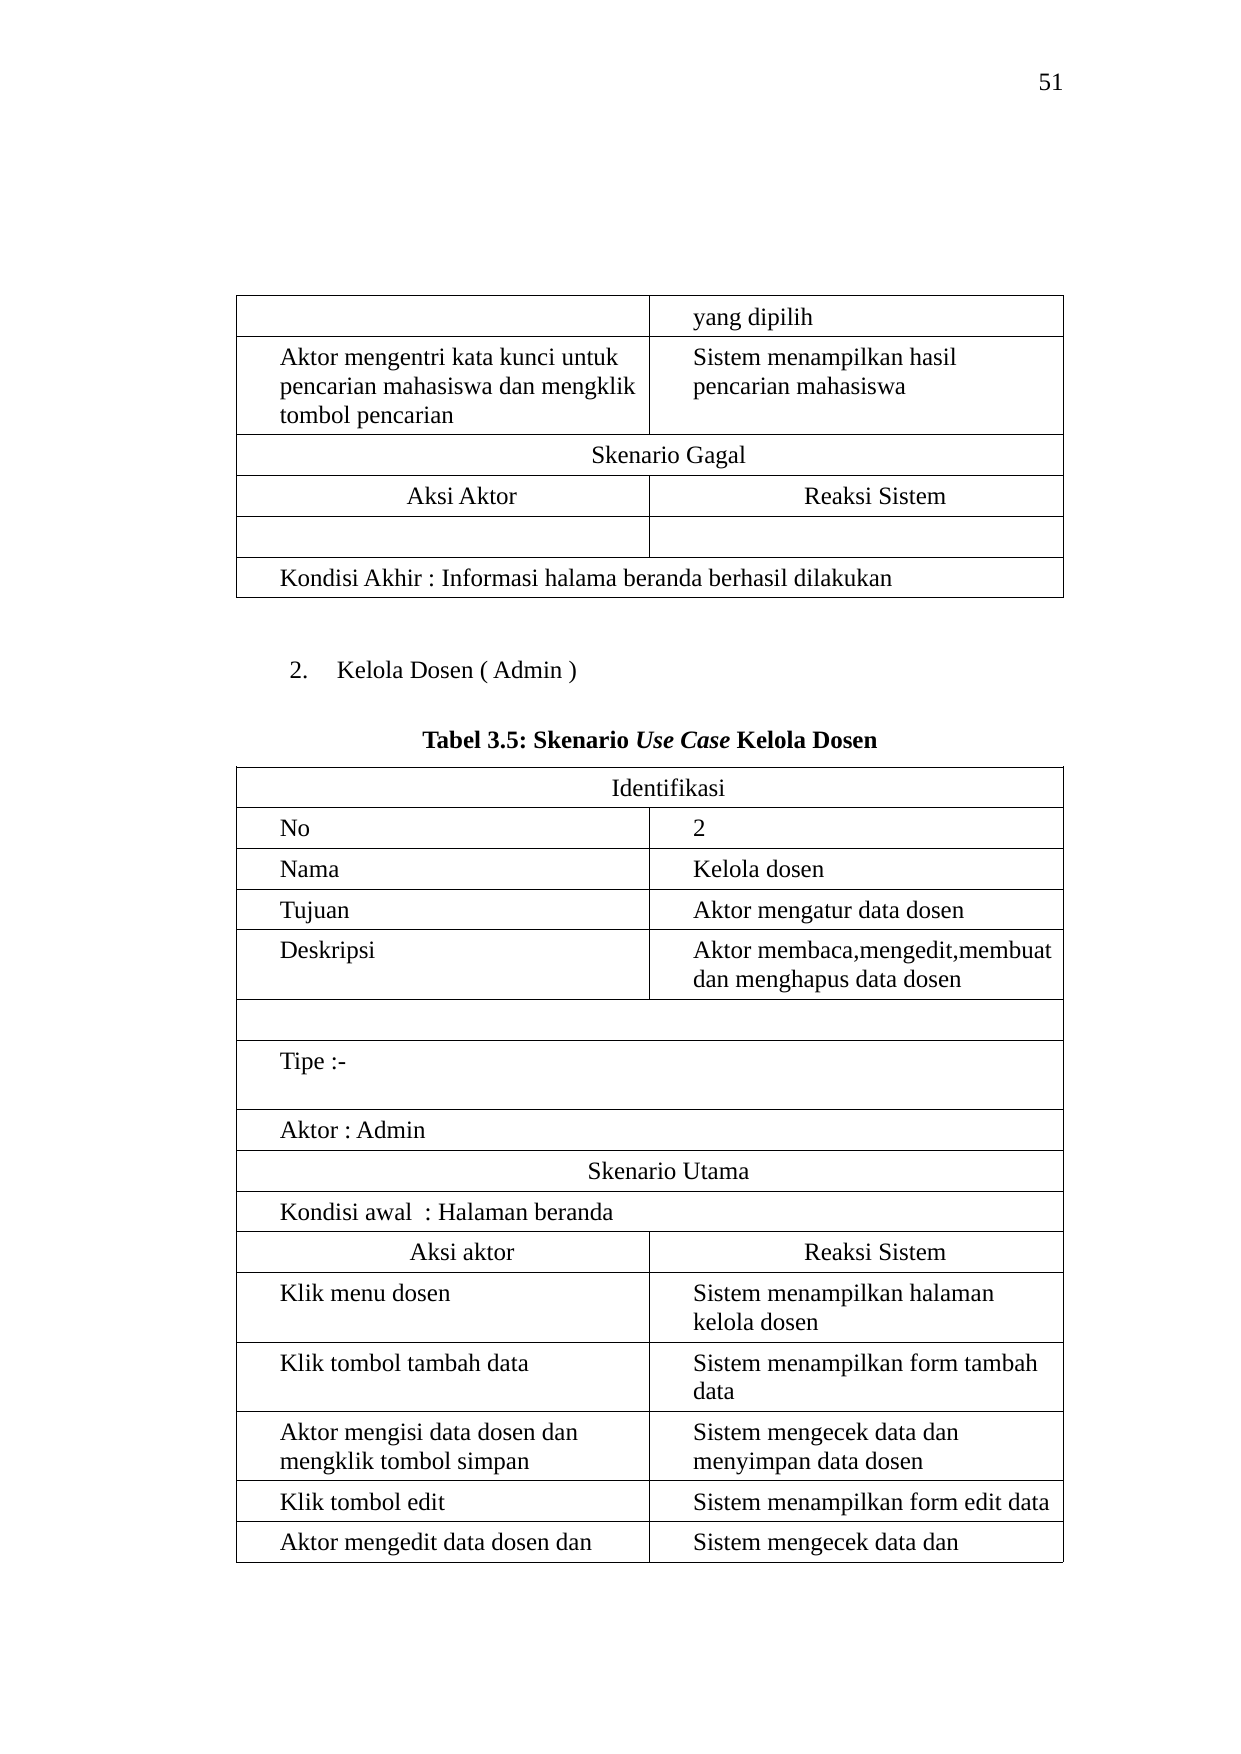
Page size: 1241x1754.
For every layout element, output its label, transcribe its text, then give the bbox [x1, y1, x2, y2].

list Kelola Dosen ( Admin ) [289, 655, 1063, 684]
table_cell Aksi Aktor [237, 476, 649, 516]
table_cell Reaksi Sistem [650, 476, 1063, 516]
table_cell Reaksi Sistem [650, 1232, 1063, 1272]
table_cell Aktor mengatur data dosen [650, 890, 1063, 929]
table_cell [650, 517, 1063, 556]
table_cell Nama [237, 849, 649, 889]
table_cell Aksi aktor [237, 1232, 649, 1272]
table_cell Skenario Utama [237, 1151, 1063, 1191]
table_cell Tipe :- [237, 1041, 1063, 1109]
table_cell Tujuan [237, 890, 649, 929]
text Tabel 3.5: Skenario Use Case Kelola Dosen [236, 725, 1063, 754]
table_cell Klik tombol tambah data [237, 1343, 649, 1411]
table_cell Sistem mengecek data dan menyimpan data dosen [650, 1412, 1063, 1480]
table_cell Sistem mengecek data dan [650, 1522, 1063, 1562]
table_cell yang dipilih [650, 296, 1063, 336]
table_cell Aktor mengedit data dosen dan [237, 1522, 649, 1562]
table_cell Klik tombol edit [237, 1481, 649, 1521]
table_cell [237, 296, 649, 336]
table_cell Kondisi Akhir : Informasi halama beranda berhasil dilakukan [237, 558, 1063, 597]
table_cell Aktor mengentri kata kunci untuk pencarian mahasiswa dan mengklik tombol pencarian [237, 337, 649, 434]
table_cell Deskripsi [237, 930, 649, 999]
table_cell [237, 517, 649, 556]
table_cell 2 [650, 808, 1063, 848]
table_cell Aktor membaca,mengedit,membuat dan menghapus data dosen [650, 930, 1063, 999]
table_cell Aktor : Admin [237, 1110, 1063, 1150]
table_cell Sistem menampilkan halaman kelola dosen [650, 1273, 1063, 1341]
table_cell Kelola dosen [650, 849, 1063, 889]
table_cell Sistem menampilkan form edit data [650, 1481, 1063, 1521]
table_cell Sistem menampilkan hasil pencarian mahasiswa [650, 337, 1063, 434]
table_cell [237, 1000, 1063, 1039]
table_cell Skenario Gagal [237, 435, 1063, 475]
table_cell Klik menu dosen [237, 1273, 649, 1341]
table_header Identifikasi [237, 768, 1063, 807]
table_cell Aktor mengisi data dosen dan mengklik tombol simpan [237, 1412, 649, 1480]
table_cell Sistem menampilkan form tambah data [650, 1343, 1063, 1411]
table_cell No [237, 808, 649, 848]
table_cell Kondisi awal : Halaman beranda [237, 1192, 1063, 1231]
